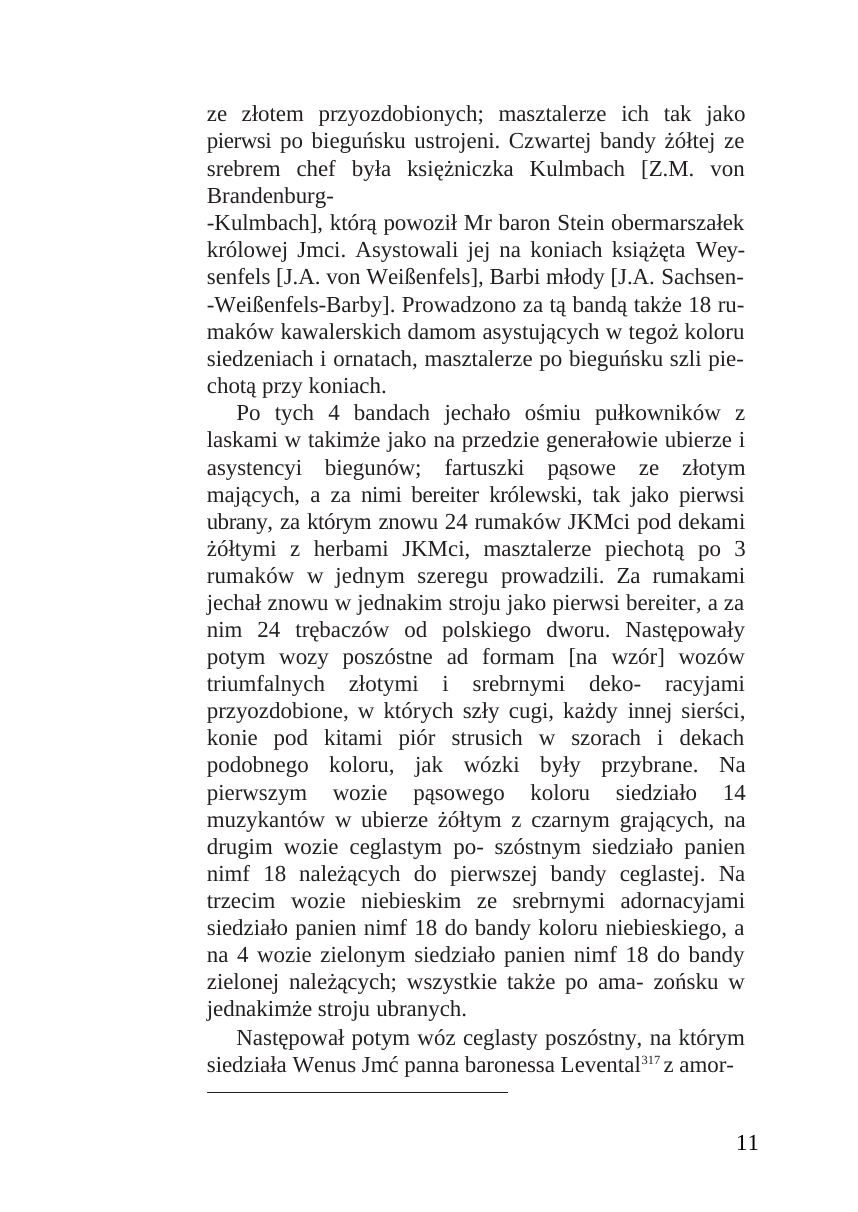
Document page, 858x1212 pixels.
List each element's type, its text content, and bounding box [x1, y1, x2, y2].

text ze złotem przyozdobionych; masztalerze ich tak jako pierwsi po bieguńsku ustrojeni. Czwartej bandy żółtej ze srebrem chef była księżniczka Kulmbach [Z.M. von Brandenburg- [207, 101, 745, 208]
text -Weißenfels-Barby]. Prowadzono za tą bandą także 18 ru- maków kawalerskich damom asystujących w tegoż koloru siedzeniach i ornatach, masztalerze po bieguńsku szli pie- chotą przy koniach. [207, 291, 745, 398]
text Po tych 4 bandach jechało ośmiu pułkowników z laskami w takimże jako na przedzie generałowie ubierze i asystencyi biegunów; fartuszki pąsowe ze złotym mających, a za nimi bereiter królewski, tak jako pierwsi ubrany, za którym znowu 24 rumaków JKMci pod dekami żółtymi z herbami JKMci, masztalerze piechotą po 3 rumaków w jednym szeregu prowadzili. Za rumakami jechał znowu w jednakim stroju jako pierwsi bereiter, a za nim 24 trębaczów od polskiego dworu. Następowały potym wozy poszóstne ad formam [na wzór] wozów triumfalnych złotymi i srebrnymi deko- racyjami przyozdobione, w których szły cugi, każdy innej sierści, konie pod kitami piór strusich w szorach i dekach podobnego koloru, jak wózki były przybrane. Na pierwszym wozie pąsowego koloru siedziało 14 muzykantów w ubierze żółtym z czarnym grających, na drugim wozie ceglastym po- szóstnym siedziało panien nimf 18 należących do pierwszej bandy ceglastej. Na trzecim wozie niebieskim ze srebrnymi adornacyjami siedziało panien nimf 18 do bandy koloru niebieskiego, a na 4 wozie zielonym siedziało panien nimf 18 do bandy zielonej należących; wszystkie także po ama- zońsku w jednakimże stroju ubranych. [207, 399, 746, 1022]
text Następował potym wóz ceglasty poszóstny, na którym siedziała Wenus Jmć panna baronessa Levental317 z amor- [207, 1024, 745, 1078]
text -Kulmbach], którą powoził Mr baron Stein obermarszałek królowej Jmci. Asystowali jej na koniach książęta Wey- senfels [J.A. von Weißenfels], Barbi młody [J.A. Sachsen- [207, 209, 745, 290]
